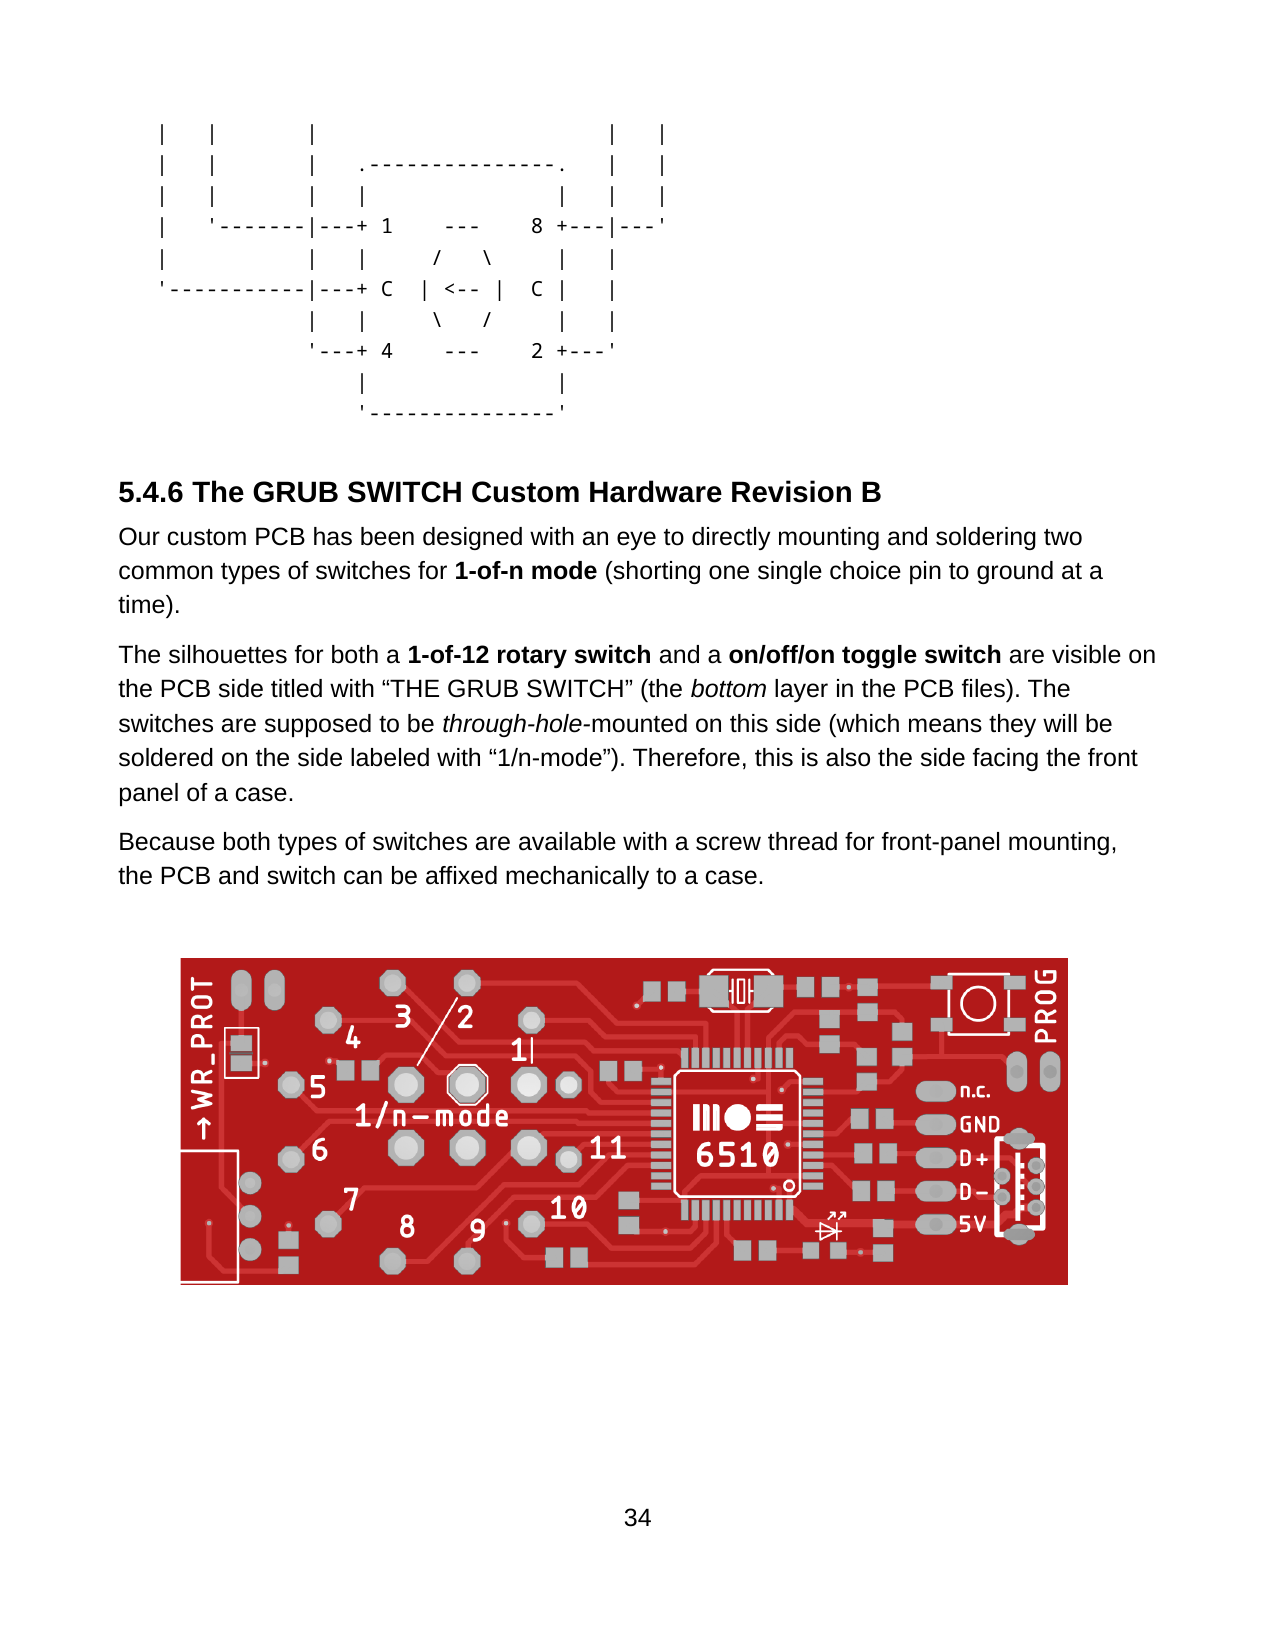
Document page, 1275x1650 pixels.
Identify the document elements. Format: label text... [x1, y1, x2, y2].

text Because both types of switches are available with a screw thread for front-panel mounting, the PCB and switch can be affixed mechanically to a case. [118, 827, 1157, 890]
text '---+ 4 --- 2 +---' [118, 336, 1157, 364]
picture [180, 958, 1068, 1285]
text The silhouettes for both a 1-of-12 rotary switch and a on/off/on toggle switch are visible on the PCB side titled with “THE GRUB SWITCH” (the bottom layer in the PCB files). The switches are supposed to be through-hole-mounted on this side (which means they will be soldered on the side labeled with “1/n-mode”). Therefore, this is also the side facing the front panel of a case. [118, 639, 1157, 806]
text '---------------' [118, 398, 1157, 427]
text | '-------|---+ 1 --- 8 +---|---' [118, 212, 1157, 240]
text Our custom PCB has been designed with an eye to directly mounting and soldering two common types of switches for 1-of-n mode (shorting one single choice pin to ground at a time). [118, 522, 1157, 619]
text | | [118, 367, 1157, 396]
subtitle The GRUB SWITCH Custom Hardware Revision B [118, 475, 1157, 509]
text '-----------|---+ C | <-- | C | | [118, 274, 1157, 302]
text | | | | | [118, 118, 1157, 147]
text | | | / \ | | [118, 243, 1157, 271]
text | | \ / | | [118, 305, 1157, 333]
text | | | | | | | [118, 180, 1157, 209]
text | | | .---------------. | | [118, 149, 1157, 178]
